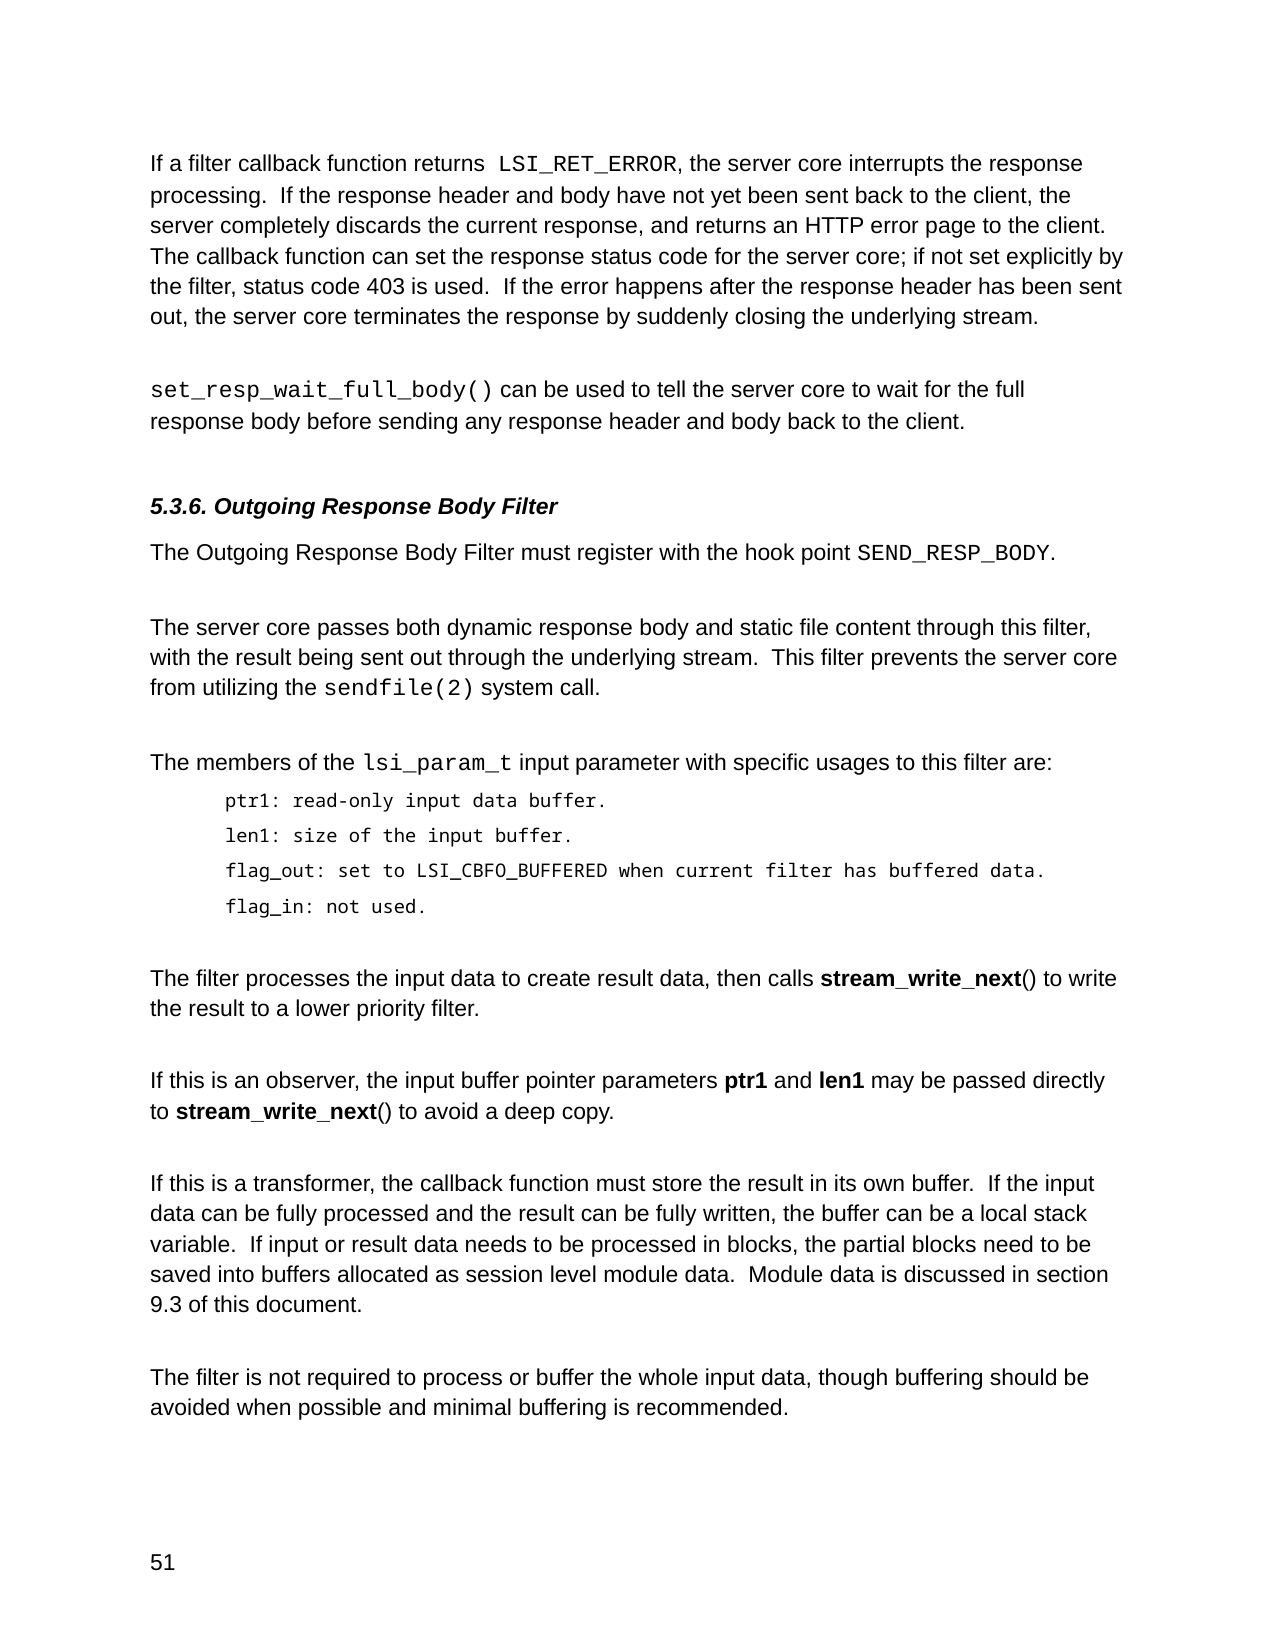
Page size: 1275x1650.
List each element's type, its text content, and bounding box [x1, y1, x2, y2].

text If this is an observer, the input buffer pointer parameters ptr1 and len1 may be passed directly to stream_write_next() to avoid a deep copy. [150, 1067, 1125, 1124]
text set_resp_wait_full_body() can be used to tell the server core to wait for the full response body before sending any response header and body back to the client. [150, 376, 1125, 434]
text ptr1: read-only input data buffer. [225, 787, 1125, 813]
text If this is a transformer, the callback function must store the result in its own buffer. If the input data can be fully processed and the result can be fully written, the buffer can be a local stack variable. If input or result data needs to be processed in blocks, the partial blocks need to be saved into buffers allocated as session level module data. Module data is discussed in section 9.3 of this document. [150, 1170, 1125, 1317]
text len1: size of the input buffer. [225, 822, 1125, 848]
text The Outgoing Response Body Filter must register with the hook point SEND_RESP_BODY. [150, 539, 1125, 567]
text The filter processes the input data to create result data, then calls stream_write_next() to write the result to a lower priority filter. [150, 965, 1125, 1021]
text The filter is not required to process or buffer the whole input data, though buffering should be avoided when possible and minimal buffering is recommended. [150, 1363, 1125, 1420]
text flag_out: set to LSI_CBFO_BUFFERED when current filter has buffered data. [225, 858, 1125, 883]
subtitle 5.3.6. Outgoing Response Body Filter [150, 493, 1125, 519]
text flag_in: not used. [225, 893, 1125, 919]
text If a filter callback function returns LSI_RET_ERROR, the server core interrupts the response processing. If the response header and body have not yet been sent back to the client, the server completely discards the current response, and returns an HTTP error page to the client. The callback function can set the response status code for the server core; if not set explicitly by the filter, status code 403 is used. If the error happens after the response header has been sent out, the server core terminates the response by suddenly closing the underlying stream. [150, 150, 1125, 329]
text The server core passes both dynamic response body and static file content through this filter, with the result being sent out through the underlying stream. This filter prevents the server core from utilizing the sendfile(2) system call. [150, 613, 1125, 702]
text The members of the lsi_param_t input parameter with specific usages to this filter are: [150, 749, 1125, 777]
